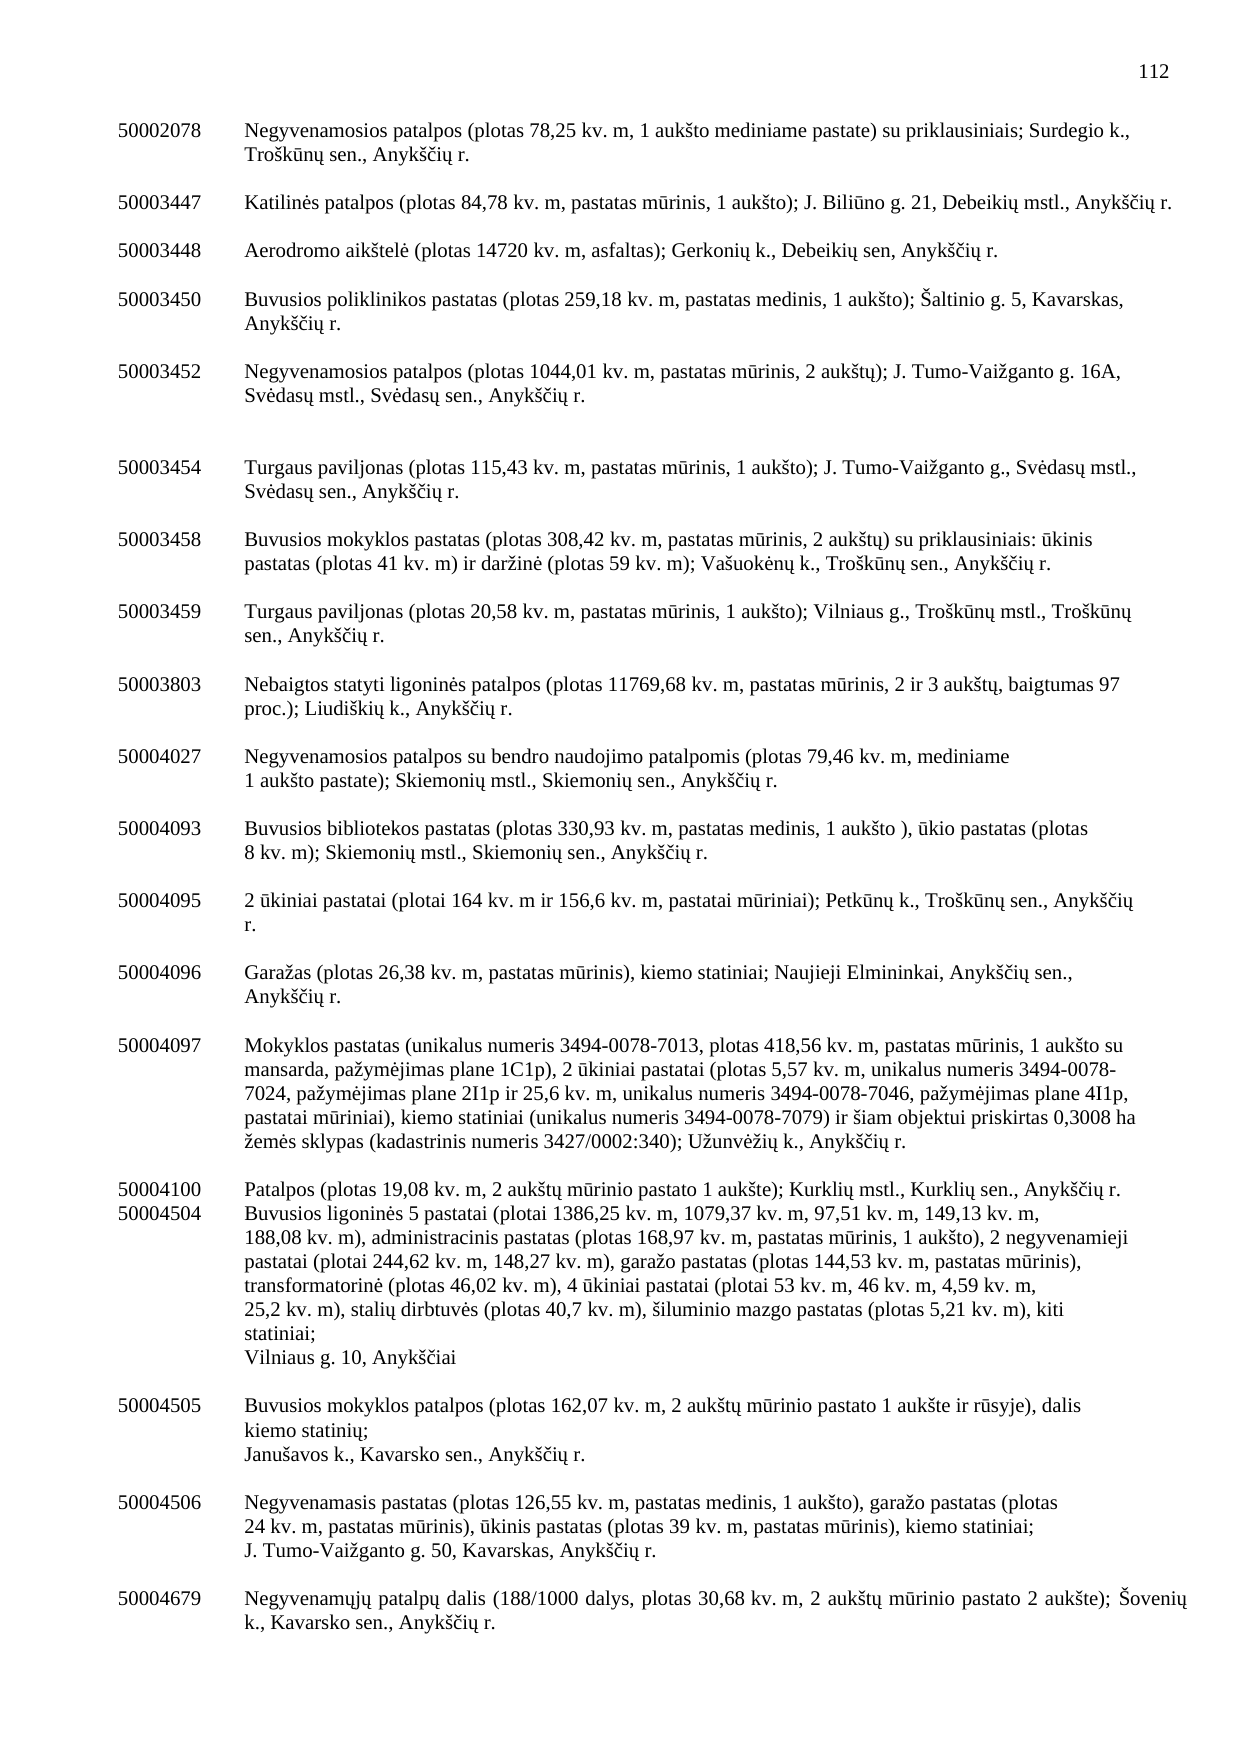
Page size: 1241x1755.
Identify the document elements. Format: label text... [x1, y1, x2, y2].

table_cell [1198, 214, 1207, 238]
table_cell [1198, 263, 1207, 287]
table_cell [1148, 599, 1164, 647]
table_cell [1178, 527, 1192, 575]
table_cell [1198, 431, 1207, 455]
table_cell [1207, 1562, 1240, 1586]
table_cell Buvusios mokyklos patalpos (plotas 162,07 kv. m, 2 aukštų mūrinio pastato 1 aukšte ir rūsyje), dalis kiemo statinių; Janušavos k., Kavarsko sen., Anykščių r. [233, 1394, 1148, 1466]
table_cell [1148, 1033, 1164, 1153]
table_cell Nebaigtos statyti ligoninės patalpos (plotas 11769,68 kv. m, pastatas mūrinis, 2 ir 3 aukštų, baigtumas 97 proc.); Liudiškių k., Anykščių r. [233, 672, 1148, 720]
table_cell [1198, 166, 1207, 190]
table_cell [1198, 407, 1207, 431]
table_cell [1148, 1201, 1164, 1369]
table_cell [1207, 503, 1240, 527]
table_cell [1178, 1394, 1192, 1466]
table_cell 50003452 [101, 359, 233, 407]
table_cell [1198, 744, 1207, 792]
table_cell [101, 335, 1198, 359]
table_cell [1193, 239, 1198, 262]
table_cell 50004100 [101, 1177, 233, 1201]
table_cell 50004679 [101, 1586, 233, 1634]
table_cell [1198, 575, 1207, 599]
table_cell [1148, 960, 1164, 1008]
table_cell [1164, 960, 1178, 1008]
table_cell 50004093 [101, 816, 233, 864]
table_cell [1198, 1586, 1207, 1634]
table_cell Buvusios poliklinikos pastatas (plotas 259,18 kv. m, pastatas medinis, 1 aukšto); Šaltinio g. 5, Kavarskas, Anykščių r. [233, 287, 1148, 335]
table_cell [1193, 359, 1198, 407]
table_cell [1148, 287, 1164, 335]
table_cell Turgaus paviljonas (plotas 115,43 kv. m, pastatas mūrinis, 1 aukšto); J. Tumo-Vaižganto g., Svėdasų mstl., Svėdasų sen., Anykščių r. [233, 455, 1148, 503]
table_cell Negyvenamųjų patalpų dalis (188/1000 dalys, plotas 30,68 kv. m, 2 aukštų mūrinio pastato 2 aukšte); Šovenių k., Kavarsko sen., Anykščių r. [233, 1586, 1198, 1634]
table_cell [1207, 1634, 1240, 1658]
table_cell [1164, 672, 1178, 720]
table_cell [1207, 888, 1240, 936]
table_cell [1148, 744, 1164, 792]
table_cell [1148, 527, 1164, 575]
table_cell [1148, 118, 1164, 166]
table_cell [1198, 816, 1207, 864]
table_cell [1164, 1490, 1178, 1562]
table_cell [1193, 744, 1198, 792]
table_cell [1207, 864, 1240, 888]
table_cell [1178, 1177, 1192, 1201]
table_cell [1198, 1490, 1207, 1562]
table_cell [1193, 118, 1198, 166]
table_cell 50003450 [101, 287, 233, 335]
table_cell [1193, 816, 1198, 864]
table_cell [1178, 599, 1192, 647]
table_cell 50004504 [101, 1201, 233, 1369]
table_cell [1178, 118, 1192, 166]
table_cell [1207, 1033, 1240, 1153]
table_cell Buvusios bibliotekos pastatas (plotas 330,93 kv. m, pastatas medinis, 1 aukšto ), ūkio pastatas (plotas 8 kv. m); Skiemonių mstl., Skiemonių sen., Anykščių r. [233, 816, 1148, 864]
table_cell Garažas (plotas 26,38 kv. m, pastatas mūrinis), kiemo statiniai; Naujieji Elmininkai, Anykščių sen., Anykščių r. [233, 960, 1148, 1008]
table_cell [101, 263, 1198, 287]
table_cell 50004506 [101, 1490, 233, 1562]
table_cell [101, 1009, 1198, 1032]
table_cell [1193, 455, 1198, 503]
table_cell [1198, 1562, 1207, 1586]
table_cell [1198, 599, 1207, 647]
table_cell [101, 214, 1198, 238]
table_cell 50003458 [101, 527, 233, 575]
table_cell [1148, 1490, 1164, 1562]
table_cell 50004095 [101, 888, 233, 936]
table_cell [1164, 455, 1178, 503]
table_cell [1193, 190, 1198, 214]
table_cell [1193, 1033, 1198, 1153]
table_cell [1193, 287, 1198, 335]
table_cell [101, 648, 1198, 672]
table_cell [1148, 455, 1164, 503]
table_cell [101, 864, 1198, 888]
table_cell 50002078 [101, 118, 233, 166]
table_cell [1178, 1033, 1192, 1153]
table_cell [1198, 1201, 1207, 1369]
table_cell [1198, 118, 1207, 166]
table_cell [1164, 816, 1178, 864]
table_cell [1193, 1394, 1198, 1466]
table_cell [1193, 1177, 1198, 1201]
table_cell [1198, 1009, 1207, 1032]
table_cell [1207, 527, 1240, 575]
table_cell [1178, 455, 1192, 503]
table_cell [1198, 1466, 1207, 1490]
table_cell [1198, 1369, 1207, 1393]
table_cell [1178, 1201, 1192, 1369]
table_cell [1198, 455, 1207, 503]
table_cell [1207, 720, 1240, 744]
table_cell [1198, 1153, 1207, 1177]
table_cell [1198, 190, 1207, 214]
table_cell [1198, 672, 1207, 720]
table_cell Buvusios ligoninės 5 pastatai (plotai 1386,25 kv. m, 1079,37 kv. m, 97,51 kv. m, 149,13 kv. m, 188,08 kv. m), administracinis pastatas (plotas 168,97 kv. m, pastatas mūrinis, 1 aukšto), 2 negyvenamieji pastatai (plotai 244,62 kv. m, 148,27 kv. m), garažo pastatas (plotas 144,53 kv. m, pastatas mūrinis), transformatorinė (plotas 46,02 kv. m), 4 ūkiniai pastatai (plotai 53 kv. m, 46 kv. m, 4,59 kv. m, 25,2 kv. m), stalių dirbtuvės (plotas 40,7 kv. m), šiluminio mazgo pastatas (plotas 5,21 kv. m), kiti statiniai; Vilniaus g. 10, Anykščiai [233, 1201, 1148, 1369]
table_cell 50003447 [101, 190, 233, 214]
table_cell [101, 936, 1198, 960]
table_cell [1198, 335, 1207, 359]
table_cell [1207, 1009, 1240, 1032]
table_cell [1207, 359, 1240, 407]
table_cell Negyvenamosios patalpos su bendro naudojimo patalpomis (plotas 79,46 kv. m, mediniame 1 aukšto pastate); Skiemonių mstl., Skiemonių sen., Anykščių r. [233, 744, 1148, 792]
table_cell 50004027 [101, 744, 233, 792]
table_cell [101, 1634, 1198, 1658]
table_cell [101, 407, 1198, 431]
table_cell [1207, 672, 1240, 720]
table_cell [1198, 359, 1207, 407]
table_cell [1198, 960, 1207, 1008]
table_cell [1207, 744, 1240, 792]
table_cell [1178, 287, 1192, 335]
table_cell [101, 503, 1198, 527]
table_cell [101, 720, 1198, 744]
table_cell [1164, 118, 1178, 166]
table_cell Negyvenamosios patalpos (plotas 78,25 kv. m, 1 aukšto mediniame pastate) su priklausiniais; Surdegio k., Troškūnų sen., Anykščių r. [233, 118, 1148, 166]
table_cell [101, 1562, 1198, 1586]
table_cell [1178, 816, 1192, 864]
table_cell [1148, 1394, 1164, 1466]
table_cell [101, 1369, 1198, 1393]
table_cell [1178, 960, 1192, 1008]
table_cell [1178, 1490, 1192, 1562]
table_cell 50003803 [101, 672, 233, 720]
table_cell [1207, 263, 1240, 287]
table_cell [101, 1153, 1198, 1177]
table_cell [1164, 1177, 1178, 1201]
table_cell [1198, 864, 1207, 888]
table_cell [1148, 672, 1164, 720]
table_cell [1178, 672, 1192, 720]
table_cell [1207, 239, 1240, 262]
table_cell [1178, 888, 1192, 936]
table_cell 50003459 [101, 599, 233, 647]
table_cell Aerodromo aikštelė (plotas 14720 kv. m, asfaltas); Gerkonių k., Debeikių sen, Anykščių r. [233, 239, 1148, 262]
table_cell [1207, 648, 1240, 672]
table_cell [1198, 1033, 1207, 1153]
table_cell [1193, 1490, 1198, 1562]
table_cell [1164, 1201, 1178, 1369]
table_cell [101, 431, 1198, 455]
table_cell [1207, 287, 1240, 335]
table_cell [1148, 239, 1164, 262]
table_cell [101, 1466, 1198, 1490]
table_cell [1164, 1394, 1178, 1466]
table_cell [1207, 816, 1240, 864]
table_cell [1164, 599, 1178, 647]
table_cell [1207, 1369, 1240, 1393]
table_cell [101, 575, 1198, 599]
table_cell [1198, 287, 1207, 335]
table_cell 50003448 [101, 239, 233, 262]
table_cell [1207, 1201, 1240, 1369]
table_cell [1164, 744, 1178, 792]
table_cell [1207, 1586, 1240, 1634]
table_cell [1148, 816, 1164, 864]
table_cell [1164, 287, 1178, 335]
table_cell [1193, 960, 1198, 1008]
table_cell [1207, 1153, 1240, 1177]
table_cell [1207, 1466, 1240, 1490]
table_cell [1207, 190, 1240, 214]
table_cell Negyvenamosios patalpos (plotas 1044,01 kv. m, pastatas mūrinis, 2 aukštų); J. Tumo-Vaižganto g. 16A, Svėdasų mstl., Svėdasų sen., Anykščių r. [233, 359, 1178, 407]
table_cell Patalpos (plotas 19,08 kv. m, 2 aukštų mūrinio pastato 1 aukšte); Kurklių mstl., Kurklių sen., Anykščių r. [233, 1177, 1148, 1201]
table_cell [1193, 599, 1198, 647]
table_cell [1207, 214, 1240, 238]
table_cell [1164, 888, 1178, 936]
table_cell [1207, 599, 1240, 647]
table_cell [1207, 455, 1240, 503]
table_cell [1148, 1177, 1164, 1201]
table_cell [1198, 936, 1207, 960]
table_cell [1164, 239, 1178, 262]
table_cell [1198, 1394, 1207, 1466]
table_cell Negyvenamasis pastatas (plotas 126,55 kv. m, pastatas medinis, 1 aukšto), garažo pastatas (plotas 24 kv. m, pastatas mūrinis), ūkinis pastatas (plotas 39 kv. m, pastatas mūrinis), kiemo statiniai; J. Tumo-Vaižganto g. 50, Kavarskas, Anykščių r. [233, 1490, 1148, 1562]
table_cell [1164, 1033, 1178, 1153]
table_cell [1207, 407, 1240, 431]
table_cell [1198, 1634, 1207, 1658]
table_cell [1164, 527, 1178, 575]
table_cell [1207, 1177, 1240, 1201]
table_cell 50004097 [101, 1033, 233, 1153]
table_cell [1207, 166, 1240, 190]
table_cell [1198, 792, 1207, 816]
table_cell [1178, 744, 1192, 792]
table_cell [1207, 431, 1240, 455]
table_cell [1193, 1201, 1198, 1369]
table_cell Turgaus paviljonas (plotas 20,58 kv. m, pastatas mūrinis, 1 aukšto); Vilniaus g., Troškūnų mstl., Troškūnų sen., Anykščių r. [233, 599, 1148, 647]
table_cell [1193, 672, 1198, 720]
table_cell Mokyklos pastatas (unikalus numeris 3494-0078-7013, plotas 418,56 kv. m, pastatas mūrinis, 1 aukšto su mansarda, pažymėjimas plane 1C1p), 2 ūkiniai pastatai (plotas 5,57 kv. m, unikalus numeris 3494-0078-7024, pažymėjimas plane 2I1p ir 25,6 kv. m, unikalus numeris 3494-0078-7046, pažymėjimas plane 4I1p, pastatai mūriniai), kiemo statiniai (unikalus numeris 3494-0078-7079) ir šiam objektui priskirtas 0,3008 ha žemės sklypas (kadastrinis numeris 3427/0002:340); Užunvėžių k., Anykščių r. [233, 1033, 1148, 1153]
table_cell 50003454 [101, 455, 233, 503]
table_cell [1207, 1490, 1240, 1562]
table_cell [1207, 575, 1240, 599]
table_cell [1198, 648, 1207, 672]
table_cell Katilinės patalpos (plotas 84,78 kv. m, pastatas mūrinis, 1 aukšto); J. Biliūno g. 21, Debeikių mstl., Anykščių r. [233, 190, 1192, 214]
table_cell [1178, 239, 1192, 262]
table_cell [1198, 888, 1207, 936]
table_cell [1198, 720, 1207, 744]
table_cell [1193, 527, 1198, 575]
table_cell [1207, 936, 1240, 960]
table_cell [1207, 118, 1240, 166]
table_cell Buvusios mokyklos pastatas (plotas 308,42 kv. m, pastatas mūrinis, 2 aukštų) su priklausiniais: ūkinis pastatas (plotas 41 kv. m) ir daržinė (plotas 59 kv. m); Vašuokėnų k., Troškūnų sen., Anykščių r. [233, 527, 1148, 575]
table_cell [101, 792, 1198, 816]
table_cell [1198, 503, 1207, 527]
table_cell 50004505 [101, 1394, 233, 1466]
table_cell [1198, 239, 1207, 262]
table_cell [101, 166, 1198, 190]
table_cell [1207, 335, 1240, 359]
table_cell 50004096 [101, 960, 233, 1008]
table_cell [1198, 1177, 1207, 1201]
table_cell 2 ūkiniai pastatai (plotai 164 kv. m ir 156,6 kv. m, pastatai mūriniai); Petkūnų k., Troškūnų sen., Anykščių r. [233, 888, 1148, 936]
table_cell [1207, 960, 1240, 1008]
table_cell [1193, 888, 1198, 936]
table_cell [1207, 1394, 1240, 1466]
table_cell [1178, 359, 1192, 407]
table_cell [1198, 527, 1207, 575]
table_cell [1148, 888, 1164, 936]
table_cell [1207, 792, 1240, 816]
